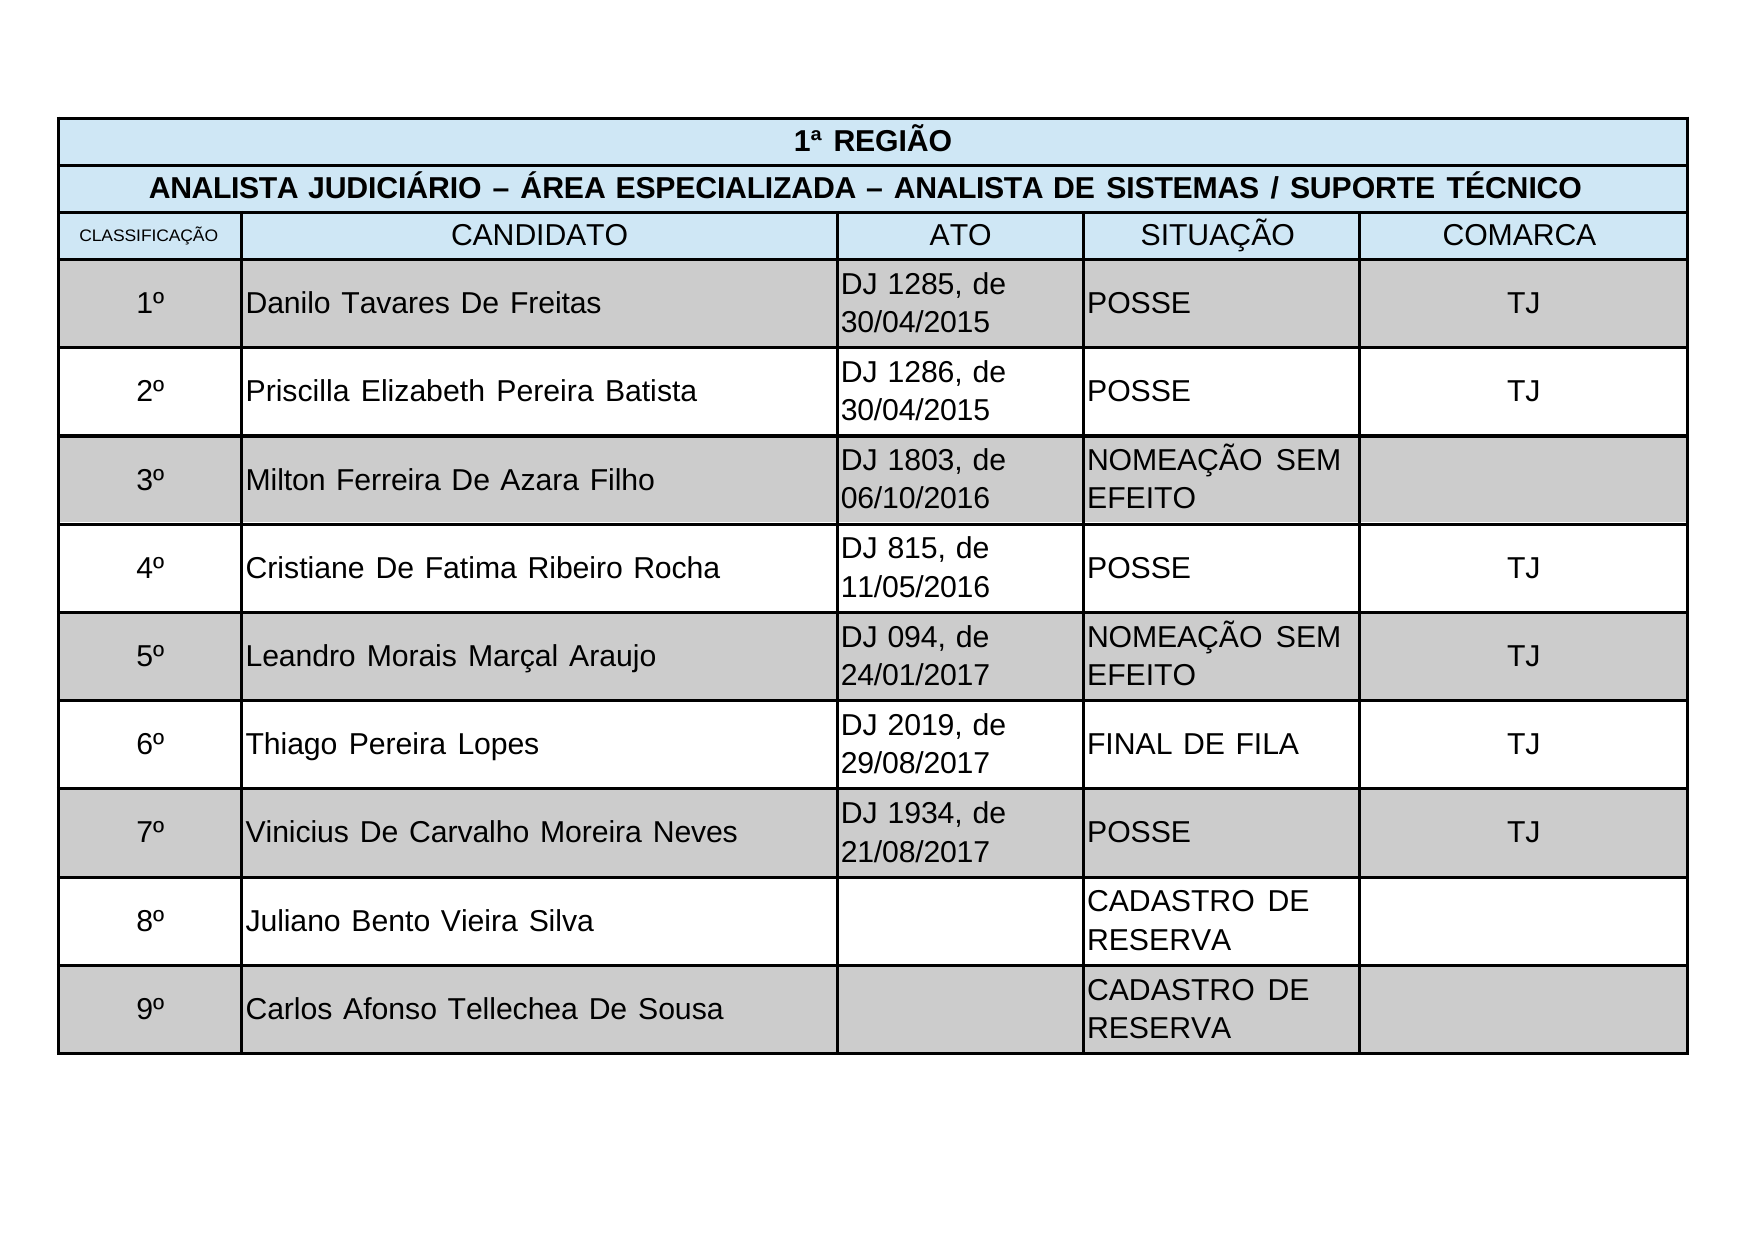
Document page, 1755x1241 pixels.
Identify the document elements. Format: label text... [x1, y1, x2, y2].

table_cell Juliano Bento Vieira Silva [243, 879, 836, 964]
table_cell DJ 094, de 24/01/2017 [839, 614, 1082, 699]
table_cell 1º [60, 261, 240, 346]
table_cell TJ [1361, 790, 1686, 876]
table_cell Thiago Pereira Lopes [243, 702, 836, 787]
table_cell Vinicius De Carvalho Moreira Neves [243, 790, 836, 876]
table_cell Milton Ferreira De Azara Filho [243, 438, 836, 522]
table_cell Leandro Morais Marçal Araujo [243, 614, 836, 699]
table_cell 9º [60, 967, 240, 1052]
table_cell POSSE [1085, 349, 1358, 434]
table_cell Cristiane De Fatima Ribeiro Rocha [243, 526, 836, 611]
table_cell ANALISTA JUDICIÁRIO – ÁREA ESPECIALIZADA – ANALISTA DE SISTEMAS / SUPORTE TÉCNICO [60, 167, 1686, 211]
table_cell NOMEAÇÃO SEM EFEITO [1085, 614, 1358, 699]
table_header 1ª REGIÃO [60, 120, 1686, 164]
table_cell TJ [1361, 614, 1686, 699]
table_cell DJ 2019, de 29/08/2017 [839, 702, 1082, 787]
table_cell DJ 1286, de 30/04/2015 [839, 349, 1082, 434]
table_cell TJ [1361, 349, 1686, 434]
table_cell TJ [1361, 261, 1686, 346]
table_cell [839, 967, 1082, 1052]
table_cell [1361, 438, 1686, 522]
table_cell ATO [839, 214, 1082, 258]
table_cell 2º [60, 349, 240, 434]
table_cell 5º [60, 614, 240, 699]
table_cell 7º [60, 790, 240, 876]
table_cell NOMEAÇÃO SEM EFEITO [1085, 438, 1358, 522]
table_cell 6º [60, 702, 240, 787]
table_cell Priscilla Elizabeth Pereira Batista [243, 349, 836, 434]
table_cell TJ [1361, 526, 1686, 611]
table_cell CADASTRO DE RESERVA [1085, 879, 1358, 964]
table_cell POSSE [1085, 526, 1358, 611]
table_cell POSSE [1085, 261, 1358, 346]
table_cell 8º [60, 879, 240, 964]
table_cell FINAL DE FILA [1085, 702, 1358, 787]
table_cell DJ 1803, de 06/10/2016 [839, 438, 1082, 522]
table_cell SITUAÇÃO [1085, 214, 1358, 258]
table_cell 4º [60, 526, 240, 611]
table_cell CLASSIFICAÇÃO [60, 214, 240, 258]
table_cell TJ [1361, 702, 1686, 787]
table_cell Danilo Tavares De Freitas [243, 261, 836, 346]
table_cell [1361, 879, 1686, 964]
table_cell [1361, 967, 1686, 1052]
table_cell CANDIDATO [243, 214, 836, 258]
table_cell CADASTRO DE RESERVA [1085, 967, 1358, 1052]
table_cell DJ 815, de 11/05/2016 [839, 526, 1082, 611]
table_cell DJ 1285, de 30/04/2015 [839, 261, 1082, 346]
table_cell 3º [60, 438, 240, 522]
table_cell DJ 1934, de 21/08/2017 [839, 790, 1082, 876]
table_cell [839, 879, 1082, 964]
table_cell Carlos Afonso Tellechea De Sousa [243, 967, 836, 1052]
table_cell POSSE [1085, 790, 1358, 876]
table_cell COMARCA [1361, 214, 1686, 258]
